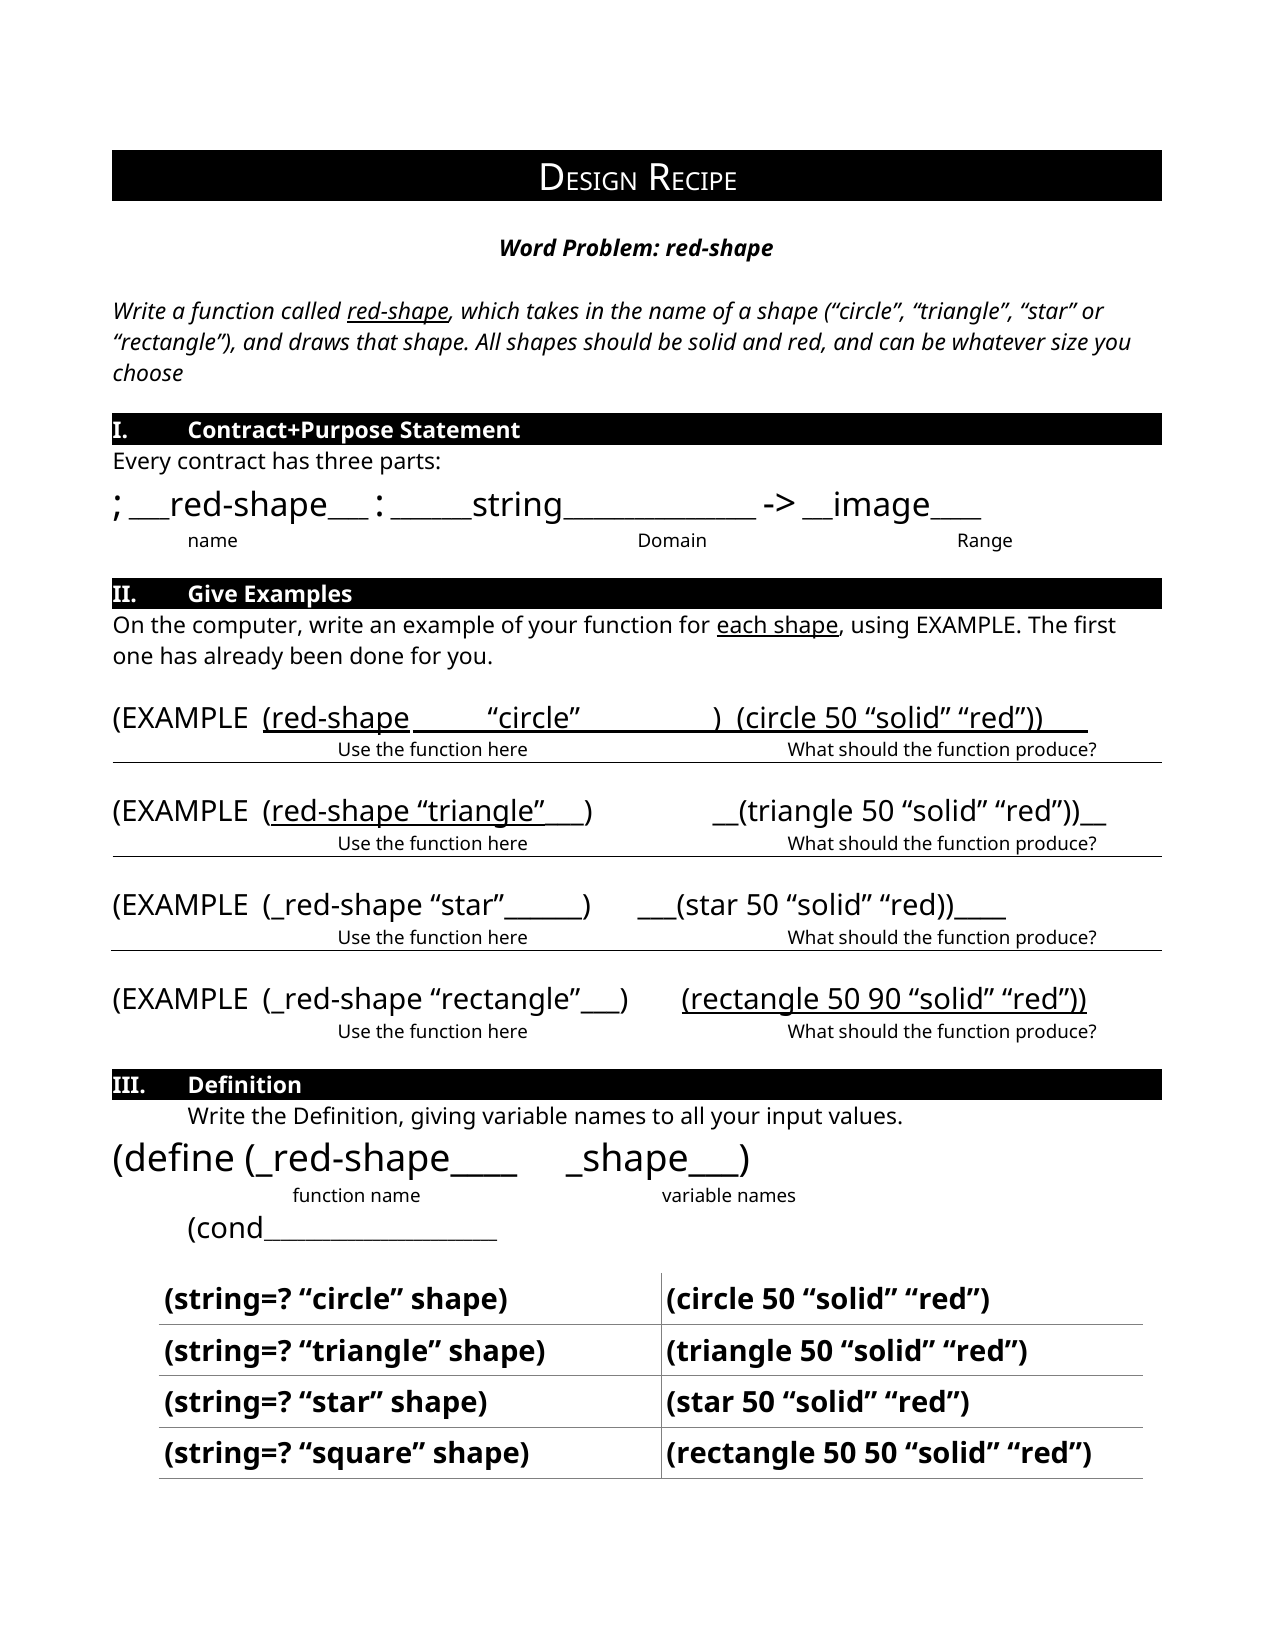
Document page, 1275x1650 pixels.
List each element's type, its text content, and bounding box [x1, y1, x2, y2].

text (EXAMPLE (_red-shape “rectangle”___) (rectangle 50 90 “solid” “red”)) [112, 978, 1162, 1018]
text ; ____red-shape____ : ________string___________________ -> ___image_____ [112, 476, 1162, 527]
subtitle Definition [112, 1069, 1162, 1100]
table_cell (rectangle 50 50 “solid” “red”) [662, 1428, 1143, 1478]
table_cell (triangle 50 “solid” “red”) [662, 1325, 1143, 1375]
table_cell (string=? “star” shape) [159, 1376, 661, 1427]
text Every contract has three parts: [112, 445, 1162, 476]
text (EXAMPLE (red-shape “triangle”___) __(triangle 50 “solid” “red”))__ [112, 791, 1162, 830]
list Write the Definition, giving variable names to all your input values. [150, 1100, 1162, 1131]
table_header (circle 50 “solid” “red”) [662, 1273, 1143, 1324]
text name Domain Range [112, 527, 1162, 553]
table_cell (string=? “triangle” shape) [159, 1325, 661, 1375]
text Use the function here What should the function produce? [112, 924, 1162, 950]
table_cell (string=? “square” shape) [159, 1428, 661, 1478]
text Use the function here What should the function produce? [112, 830, 1162, 856]
text (cond____________________________ [112, 1208, 1162, 1247]
table_header (string=? “circle” shape) [159, 1273, 661, 1324]
text function name variable names [112, 1182, 1162, 1208]
table_cell (star 50 “solid” “red”) [662, 1376, 1143, 1427]
text (EXAMPLE (red-shape “circle” ) (circle 50 “solid” “red”)) [112, 697, 1162, 737]
text (EXAMPLE (_red-shape “star”______) ___(star 50 “solid” “red))____ [112, 884, 1162, 924]
text Word Problem: red-shape [112, 232, 1162, 263]
text Write a function called red-shape, which takes in the name of a shape (“circle”, “triangle”, “star” or “rectangle”), and draws that shape. All shapes should be solid and red, and can be whatever size you choose [112, 295, 1162, 388]
text (define (_red-shape____ _shape___) [112, 1131, 1162, 1182]
text Use the function here What should the function produce? [112, 1018, 1162, 1044]
text Use the function here What should the function produce? [112, 737, 1162, 762]
text Design Recipe [112, 150, 1162, 201]
subtitle Give Examples [112, 578, 1162, 609]
text On the computer, write an example of your function for each shape, using EXAMPLE. The first one has already been done for you. [112, 609, 1162, 671]
subtitle Contract+Purpose Statement [112, 413, 1162, 445]
